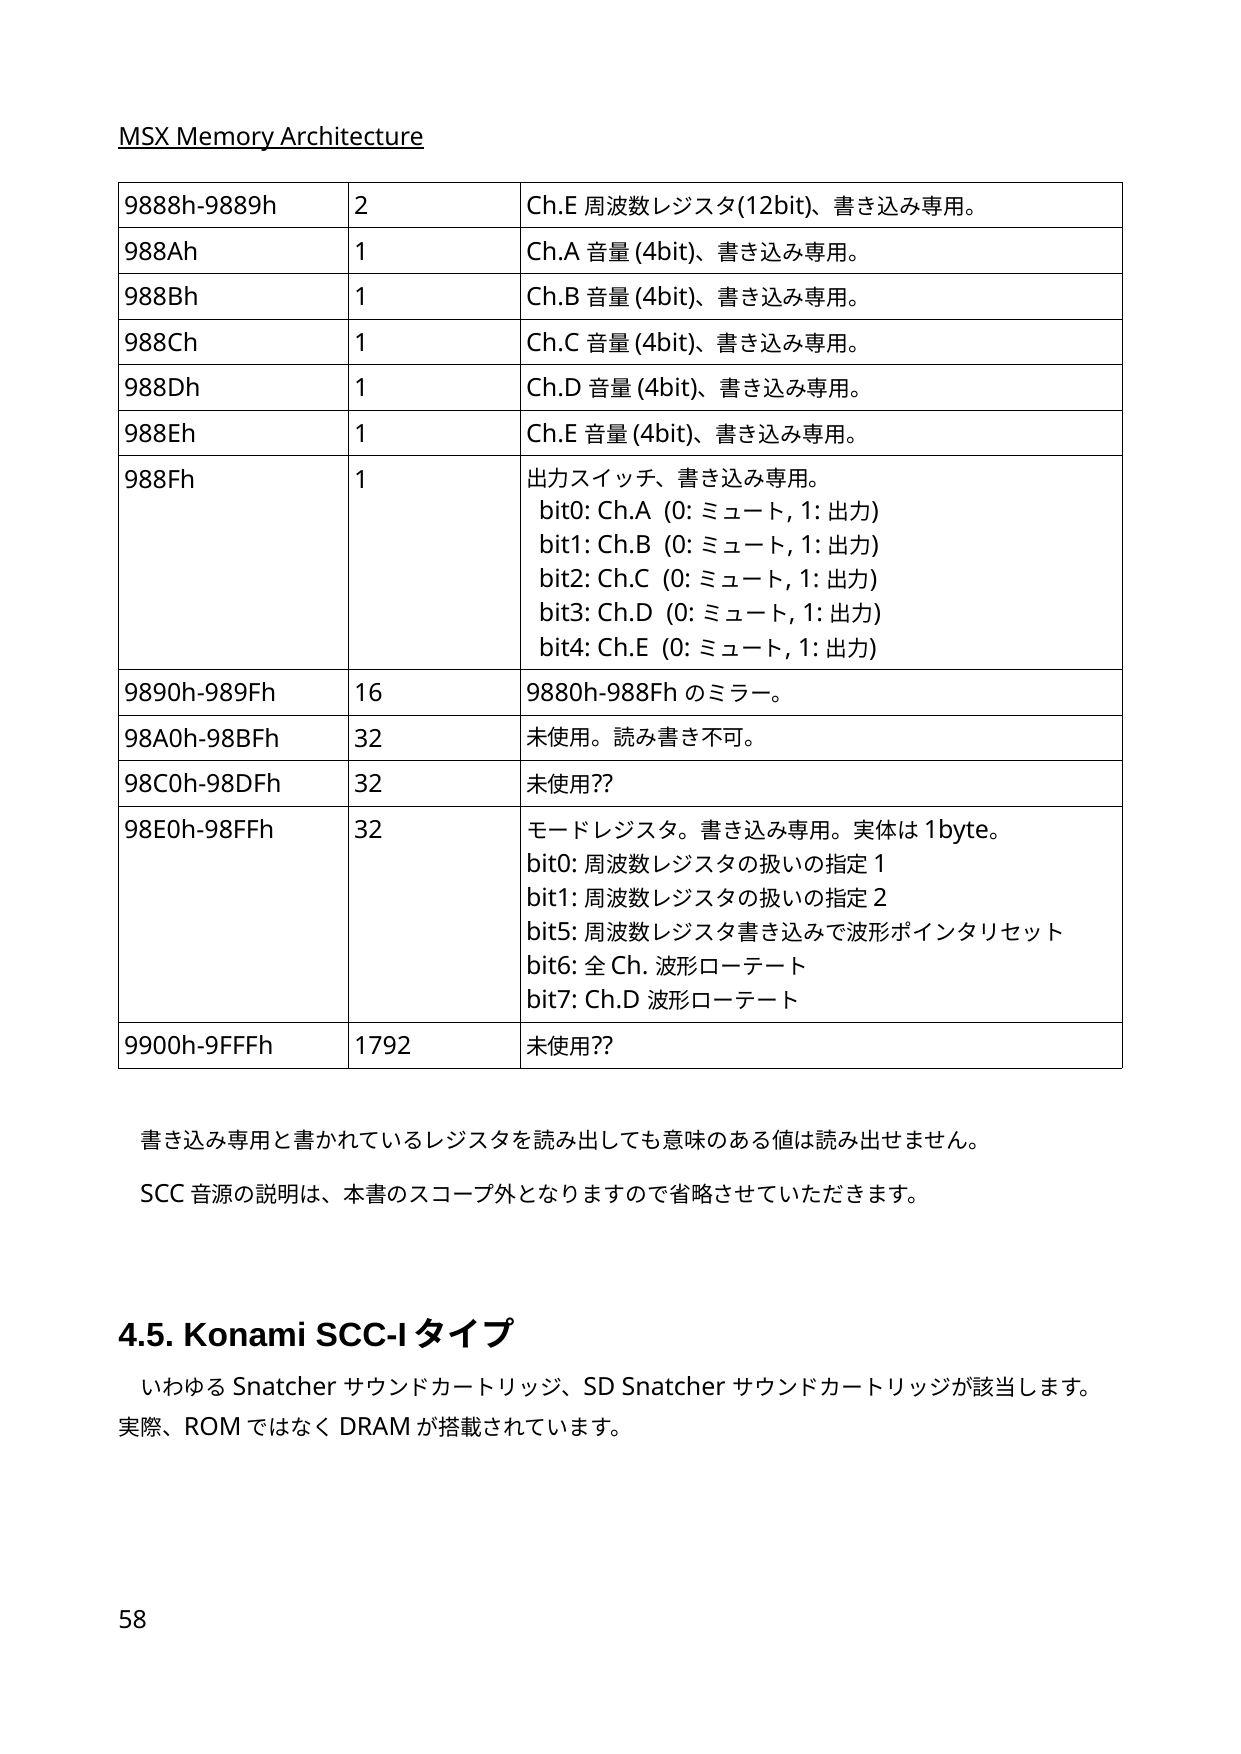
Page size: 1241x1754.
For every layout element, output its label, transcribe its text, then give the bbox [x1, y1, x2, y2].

table_cell 1792 [349, 1023, 520, 1067]
table_cell 988Fh [119, 456, 348, 669]
table_cell 9880h-988Fh のミラー。 [521, 670, 1122, 714]
table_cell 988Dh [119, 365, 348, 410]
table_cell Ch.E 周波数レジスタ(12bit)、書き込み専用。 [521, 183, 1122, 227]
table_cell モードレジスタ。書き込み専用。実体は 1byte。 bit0: 周波数レジスタの扱いの指定1 bit1: 周波数レジスタの扱いの指定2 bit5: 周波数レジスタ書き込みで波形ポインタリセット bit6: 全Ch. 波形ローテート bit7: Ch.D 波形ローテート [521, 807, 1122, 1022]
table_cell 988Bh [119, 274, 348, 318]
table_cell 9890h-989Fh [119, 670, 348, 714]
table_cell 988Ch [119, 320, 348, 364]
table_cell Ch.C 音量 (4bit)、書き込み専用。 [521, 320, 1122, 364]
table_cell 9888h-9889h [119, 183, 348, 227]
text いわゆる Snatcher サウンドカートリッジ、SD Snatcher サウンドカートリッジが該当します。実際、ROMではなくDRAMが搭載されています。 [118, 1368, 1122, 1443]
table_cell Ch.D 音量 (4bit)、書き込み専用。 [521, 365, 1122, 410]
table_cell 1 [349, 456, 520, 669]
subtitle 4.5. Konami SCC-Iタイプ [118, 1307, 1122, 1356]
table_cell 1 [349, 365, 520, 410]
table_cell 1 [349, 320, 520, 364]
table_cell 32 [349, 761, 520, 806]
table_cell 2 [349, 183, 520, 227]
table_cell Ch.A 音量 (4bit)、書き込み専用。 [521, 228, 1122, 273]
table_cell 1 [349, 274, 520, 318]
table_cell Ch.B 音量 (4bit)、書き込み専用。 [521, 274, 1122, 318]
table_cell 未使用?? [521, 1023, 1122, 1067]
table_cell 未使用?? [521, 761, 1122, 806]
table_cell Ch.E 音量 (4bit)、書き込み専用。 [521, 411, 1122, 455]
table_cell 未使用。読み書き不可。 [521, 716, 1122, 760]
table_cell 98E0h-98FFh [119, 807, 348, 1022]
table_cell 988Ah [119, 228, 348, 273]
table_cell 1 [349, 411, 520, 455]
table_cell 988Eh [119, 411, 348, 455]
table_cell 98A0h-98BFh [119, 716, 348, 760]
table_cell 1 [349, 228, 520, 273]
table_cell 32 [349, 716, 520, 760]
table_cell 32 [349, 807, 520, 1022]
text 書き込み専用と書かれているレジスタを読み出しても意味のある値は読み出せません。 [118, 1123, 1122, 1154]
table_cell 98C0h-98DFh [119, 761, 348, 806]
table_cell 出力スイッチ、書き込み専用。 bit0: Ch.A (0: ミュート, 1: 出力) bit1: Ch.B (0: ミュート, 1: 出力) bit2: Ch.C (0: ミュート, 1: 出力) bit3: Ch.D (0: ミュート, 1: 出力) bit4: Ch.E (0: ミュート, 1: 出力) [521, 456, 1122, 669]
text SCC音源の説明は、本書のスコープ外となりますので省略させていただきます。 [118, 1175, 1122, 1209]
table_cell 16 [349, 670, 520, 714]
table_cell 9900h-9FFFh [119, 1023, 348, 1067]
